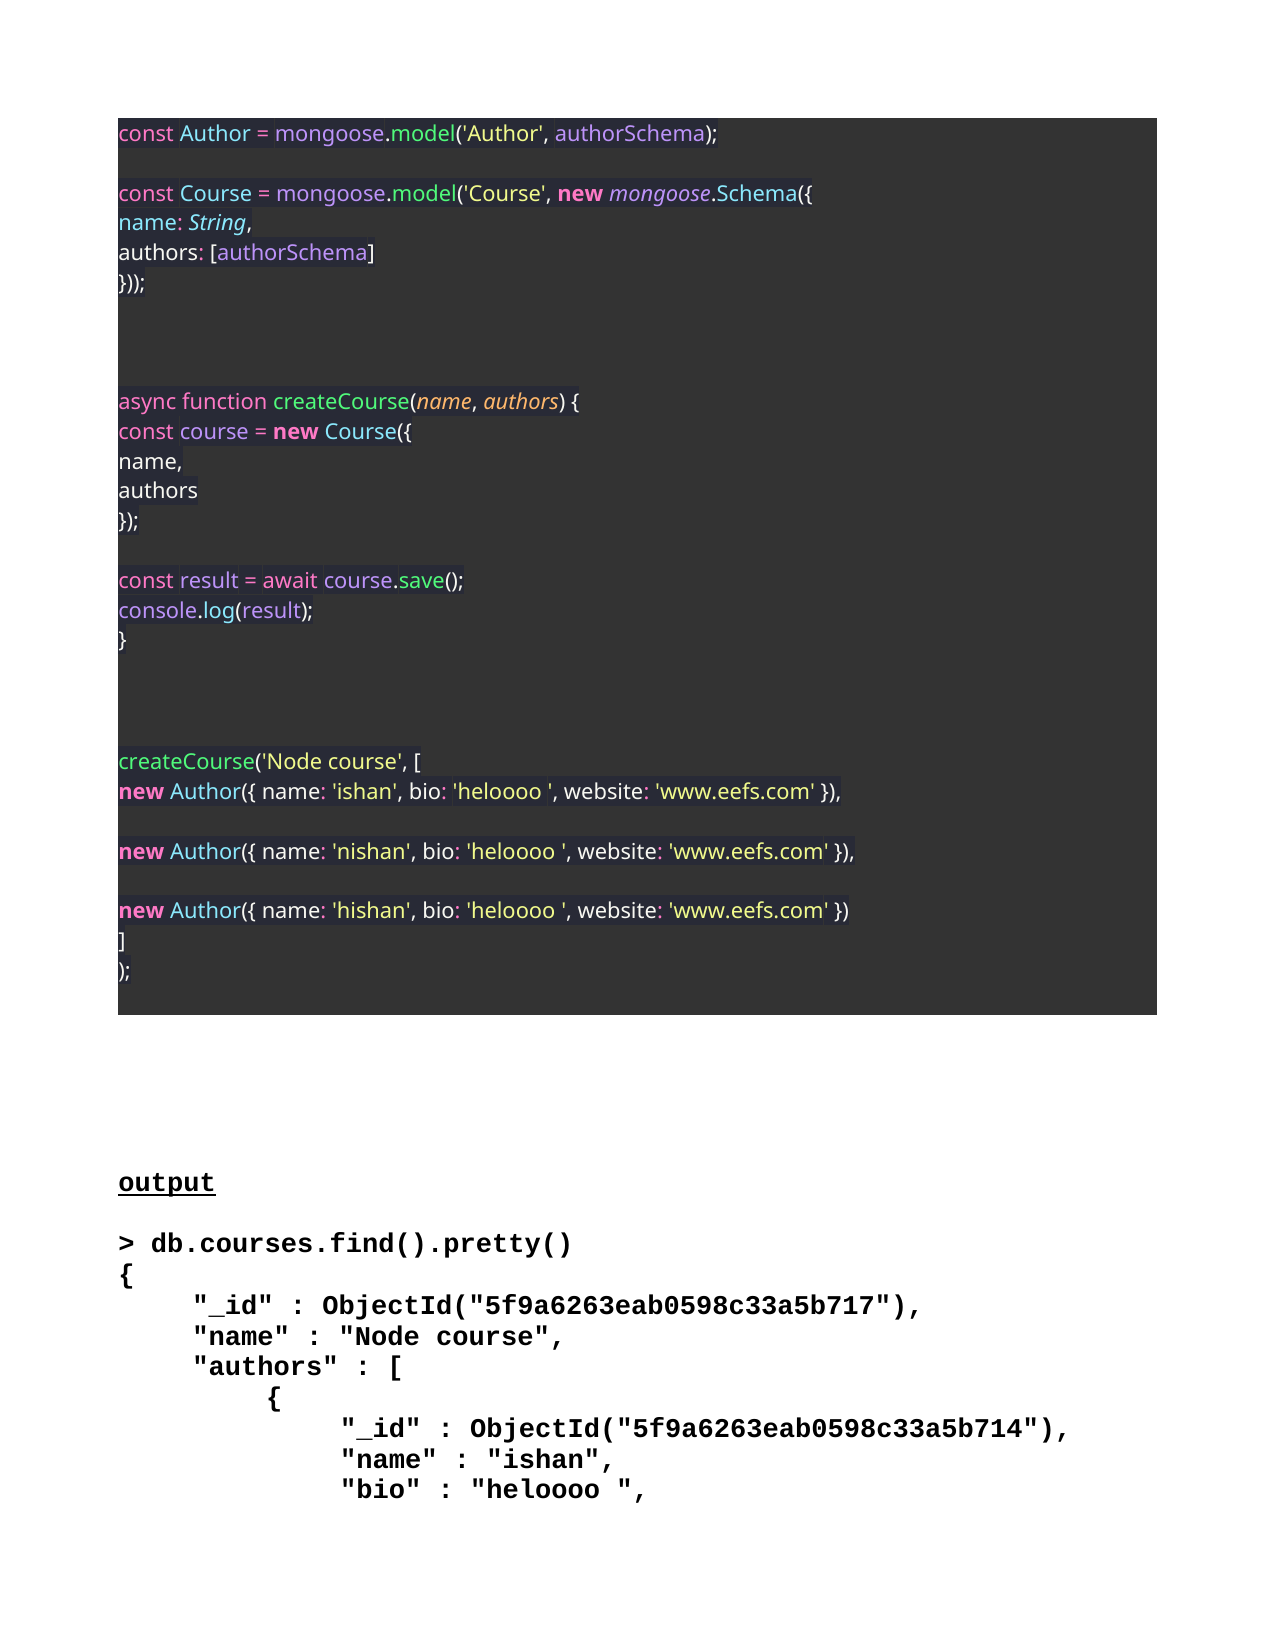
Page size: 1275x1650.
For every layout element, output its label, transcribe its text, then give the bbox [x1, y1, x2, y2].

text authors: [authorSchema] [118, 237, 1157, 267]
text }); [118, 505, 1157, 535]
text new Author({ name: 'ishan', bio: 'heloooo ', website: 'www.eefs.com' }), [118, 776, 1157, 806]
text "_id" : ObjectId("5f9a6263eab0598c33a5b714"), [118, 1415, 1157, 1445]
text "authors" : [ [118, 1353, 1157, 1384]
text "name" : "ishan", [118, 1445, 1157, 1476]
text new Author({ name: 'nishan', bio: 'heloooo ', website: 'www.eefs.com' }), [118, 836, 1157, 865]
text authors [118, 476, 1157, 505]
text })); [118, 267, 1157, 297]
text console.log(result); [118, 594, 1157, 624]
text "bio" : "heloooo ", [118, 1476, 1157, 1507]
text "name" : "Node course", [118, 1322, 1157, 1353]
text name: String, [118, 207, 1157, 237]
text new Author({ name: 'hishan', bio: 'heloooo ', website: 'www.eefs.com' }) [118, 895, 1157, 925]
text async function createCourse(name, authors) { [118, 386, 1157, 416]
text } [118, 624, 1157, 654]
text createCourse('Node course', [ [118, 746, 1157, 776]
text { [118, 1261, 1157, 1292]
text output [118, 1169, 1157, 1199]
text "_id" : ObjectId("5f9a6263eab0598c33a5b717"), [118, 1292, 1157, 1322]
text const Course = mongoose.model('Course', new mongoose.Schema({ [118, 178, 1157, 207]
text > db.courses.find().pretty() [118, 1230, 1157, 1261]
text const course = new Course({ [118, 416, 1157, 446]
text const Author = mongoose.model('Author', authorSchema); [118, 118, 1157, 148]
text name, [118, 446, 1157, 476]
text const result = await course.save(); [118, 565, 1157, 594]
text ] [118, 925, 1157, 955]
text ); [118, 955, 1157, 984]
text { [118, 1384, 1157, 1415]
